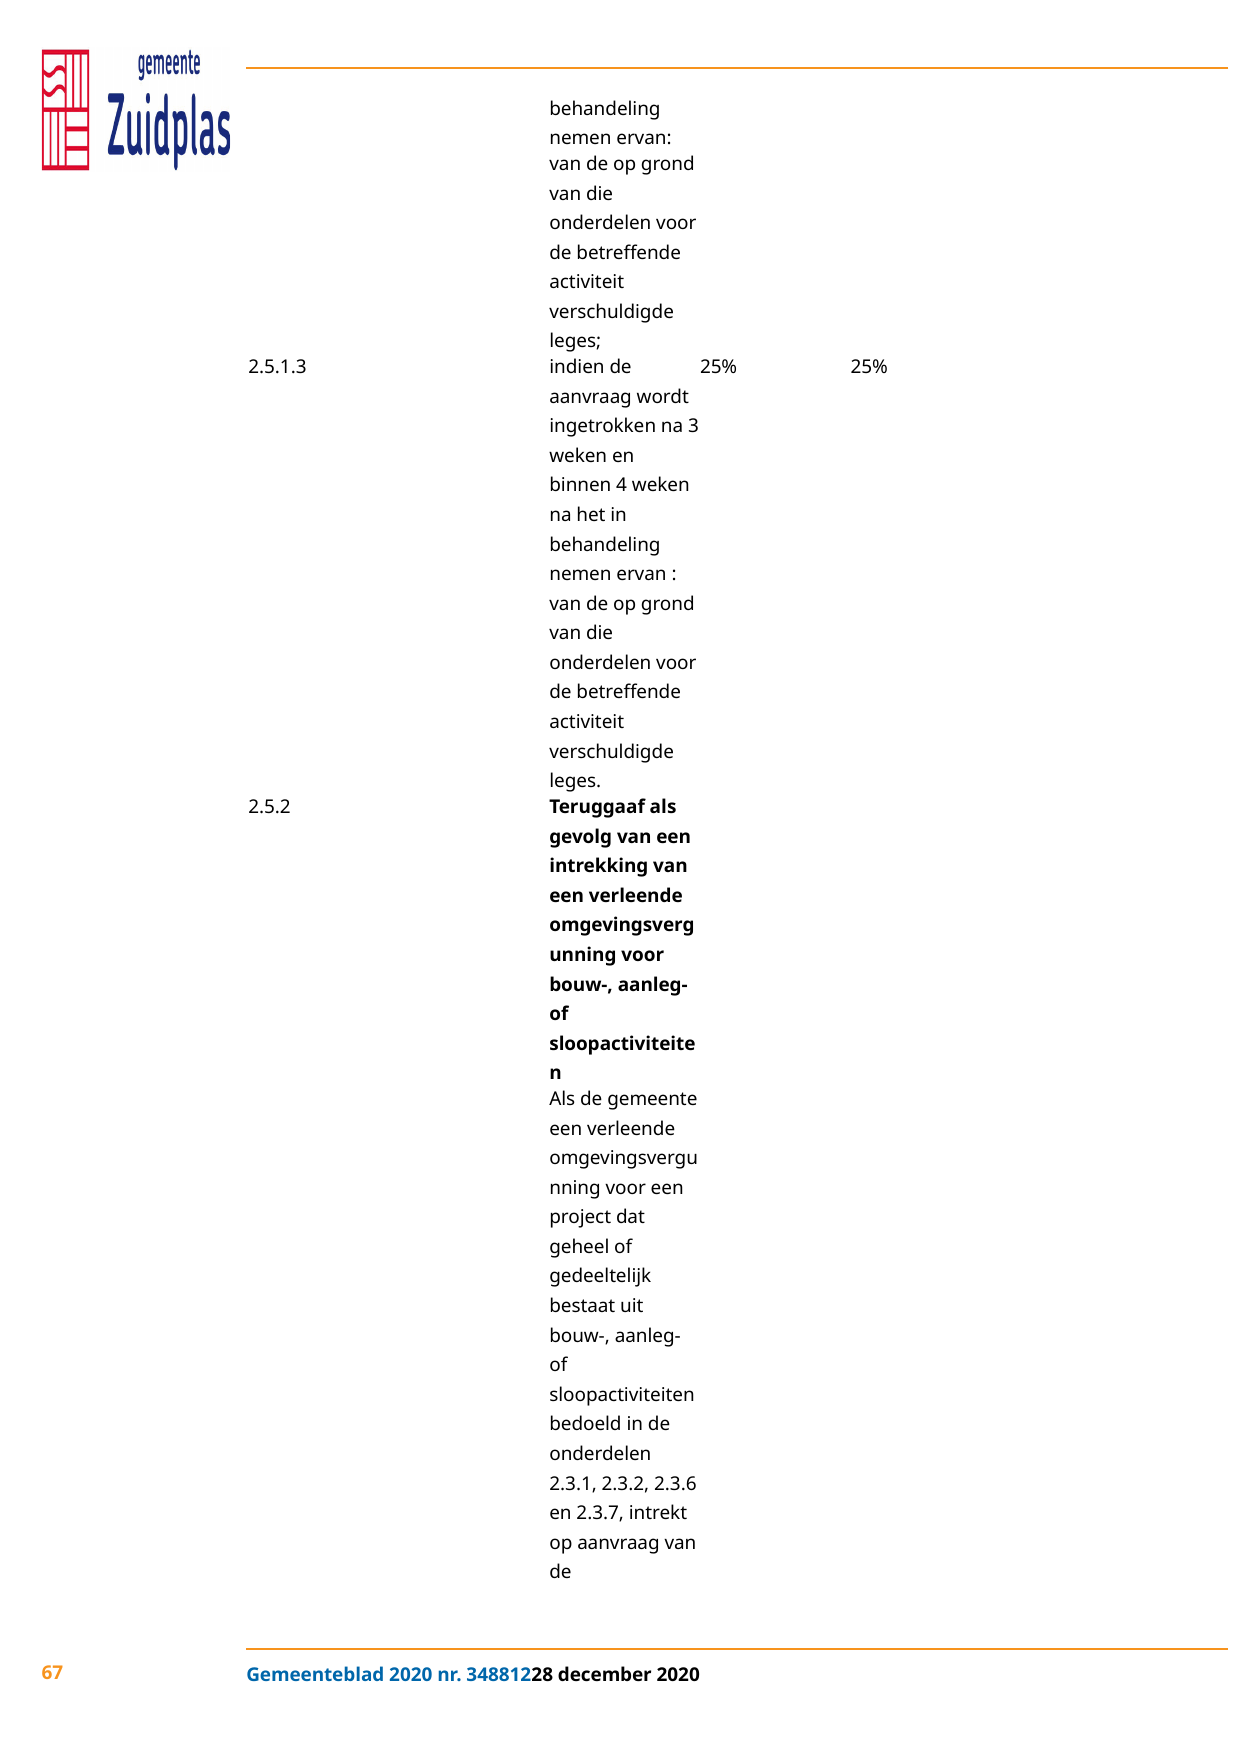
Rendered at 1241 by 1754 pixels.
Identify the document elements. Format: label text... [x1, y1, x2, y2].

table_cell indien de aanvraag wordt ingetrokken na 3 weken en binnen 4 weken na het in behandeling nemen ervan : van de op grond van die onderdelen voor de betreffende activiteit verschuldigde leges. [549, 353, 700, 793]
table_cell [248, 95, 549, 353]
table_cell [700, 1085, 850, 1584]
table_cell 2.5.1.3 [248, 353, 549, 793]
table_cell [700, 793, 850, 1085]
table_cell [700, 95, 850, 353]
table_cell 25% [850, 353, 1001, 793]
table_cell Teruggaaf als gevolg van een intrekking van een verleende omgevingsvergunning voor bouw-, aanleg- of sloopactiviteiten [549, 793, 700, 1085]
picture [41, 47, 231, 172]
table_cell van de op grond van die onderdelen voor de betreffende activiteit verschuldigde leges; [549, 150, 700, 353]
table_cell [850, 793, 1001, 1085]
table_cell 25% [700, 353, 850, 793]
table_cell behandeling nemen ervan: [549, 95, 700, 150]
table_cell [850, 95, 1001, 353]
table_cell 2.5.2 [248, 793, 549, 1085]
table_cell [850, 1085, 1001, 1584]
table_cell Als de gemeente een verleende omgevingsvergunning voor een project dat geheel of gedeeltelijk bestaat uit bouw-, aanleg- of sloopactiviteiten bedoeld in de onderdelen 2.3.1, 2.3.2, 2.3.6 en 2.3.7, intrekt op aanvraag van de [549, 1085, 700, 1584]
table_cell [248, 1085, 549, 1584]
